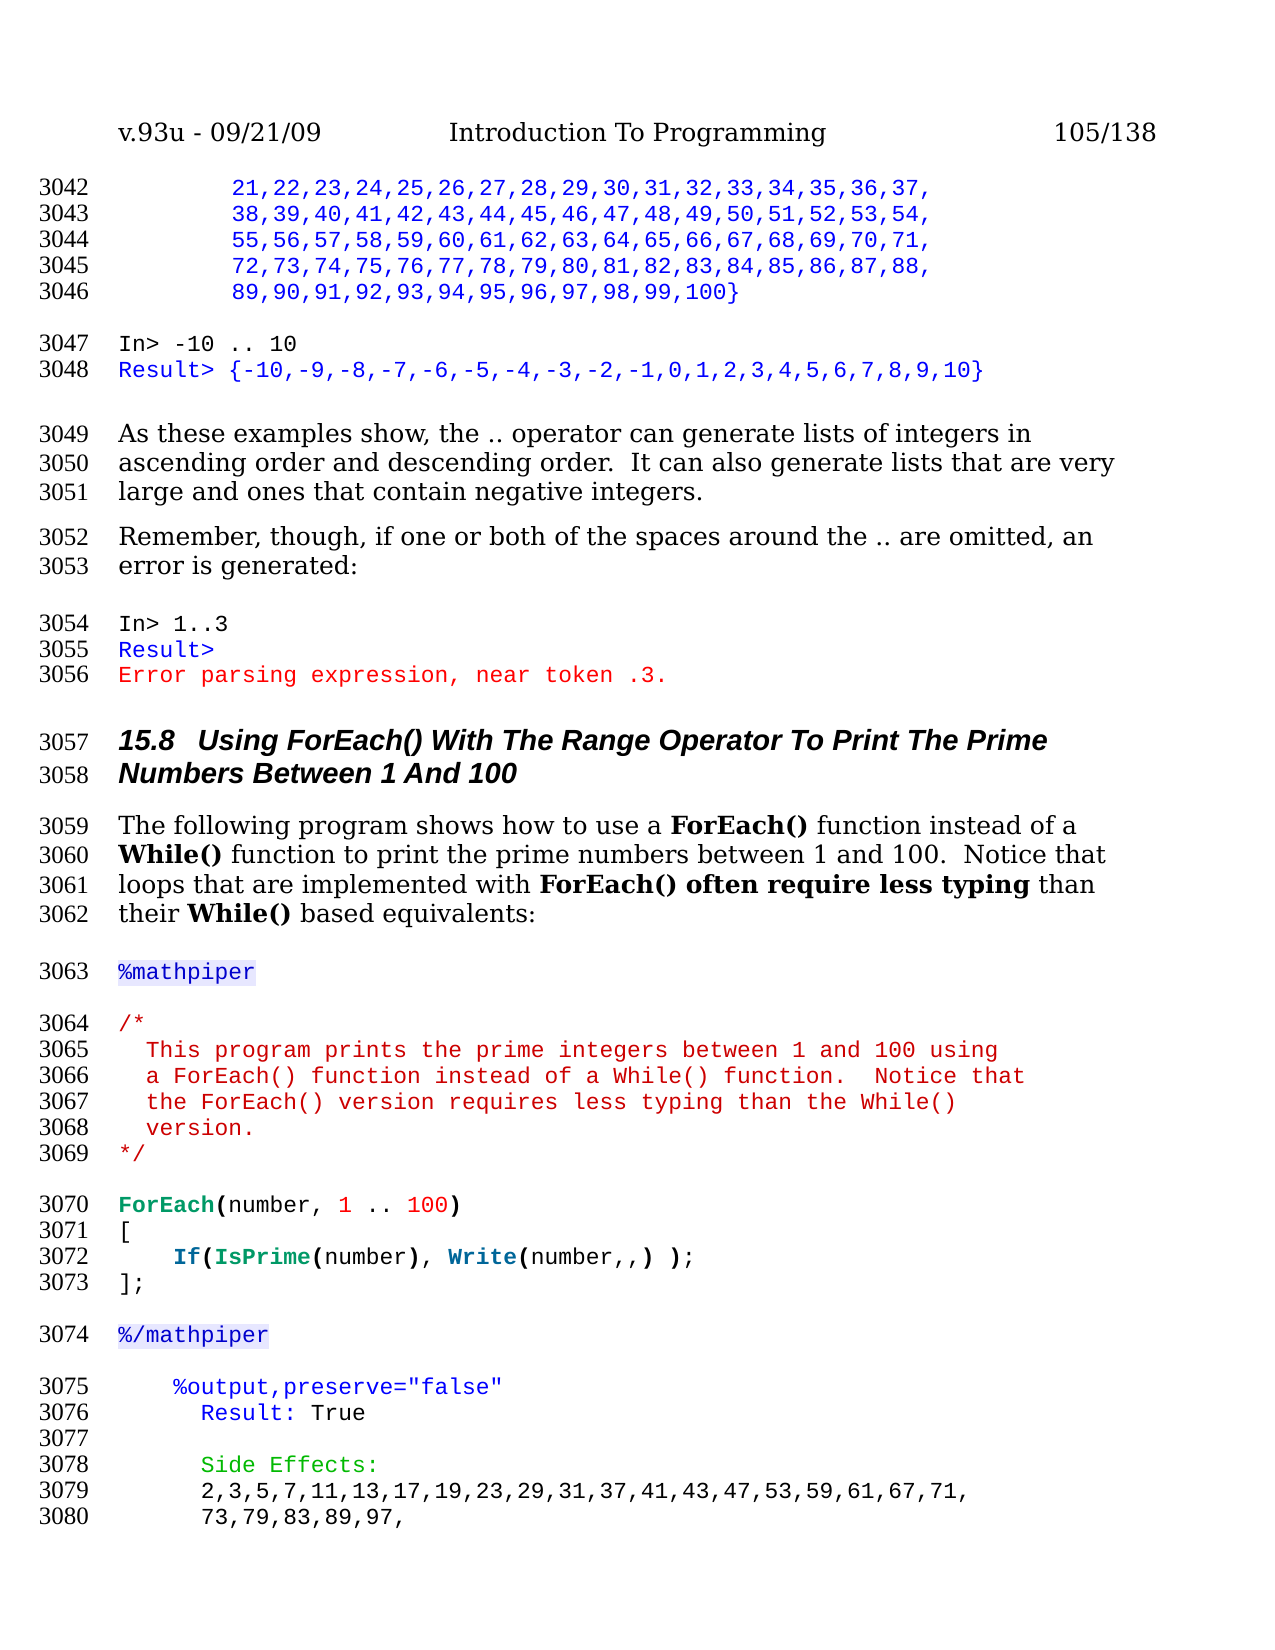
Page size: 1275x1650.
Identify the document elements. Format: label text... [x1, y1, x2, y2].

text 89,90,91,92,93,94,95,96,97,98,99,100} [231, 281, 1157, 306]
text version. [118, 1116, 1157, 1142]
subtitle Using ForEach() With The Range Operator To Print The Prime Numbers Between 1 And 100 [118, 723, 1157, 790]
text In> 1..3 [118, 612, 1157, 638]
text [ [118, 1220, 1157, 1246]
text ForEach(number, 1 .. 100) [118, 1194, 1157, 1220]
text %mathpiper [118, 960, 1157, 986]
text This program prints the prime integers between 1 and 100 using [118, 1038, 1157, 1064]
text %/mathpiper [118, 1323, 1157, 1349]
text /* [118, 1012, 1157, 1038]
text 55,56,57,58,59,60,61,62,63,64,65,66,67,68,69,70,71, [231, 229, 1157, 254]
text 2,3,5,7,11,13,17,19,23,29,31,37,41,43,47,53,59,61,67,71, [118, 1479, 1157, 1505]
text ]; [118, 1272, 1157, 1297]
text Error parsing expression, near token .3. [118, 664, 1157, 690]
text If(IsPrime(number), Write(number,,) ); [118, 1246, 1157, 1272]
text 72,73,74,75,76,77,78,79,80,81,82,83,84,85,86,87,88, [231, 254, 1157, 281]
text 73,79,83,89,97, [118, 1505, 1157, 1531]
text Result> [118, 638, 1157, 664]
text Result> {-10,-9,-8,-7,-6,-5,-4,-3,-2,-1,0,1,2,3,4,5,6,7,8,9,10} [118, 358, 1157, 384]
text 21,22,23,24,25,26,27,28,29,30,31,32,33,34,35,36,37, [231, 177, 1157, 203]
text Remember, though, if one or both of the spaces around the .. are omitted, an error is generated: [118, 522, 1157, 580]
text In> -10 .. 10 [118, 332, 1157, 358]
text The following program shows how to use a ForEach() function instead of a While() function to print the prime numbers between 1 and 100. Notice that loops that are implemented with ForEach() often require less typing than their While() based equivalents: [118, 811, 1157, 928]
text Result: True [118, 1401, 1157, 1427]
text the ForEach() version requires less typing than the While() [118, 1090, 1157, 1116]
text a ForEach() function instead of a While() function. Notice that [118, 1064, 1157, 1090]
text As these examples show, the .. operator can generate lists of integers in ascending order and descending order. It can also generate lists that are very large and ones that contain negative integers. [118, 419, 1157, 507]
text %output,preserve="false" [118, 1375, 1157, 1401]
text */ [118, 1142, 1157, 1168]
text Side Effects: [118, 1453, 1157, 1479]
text 38,39,40,41,42,43,44,45,46,47,48,49,50,51,52,53,54, [231, 203, 1157, 229]
